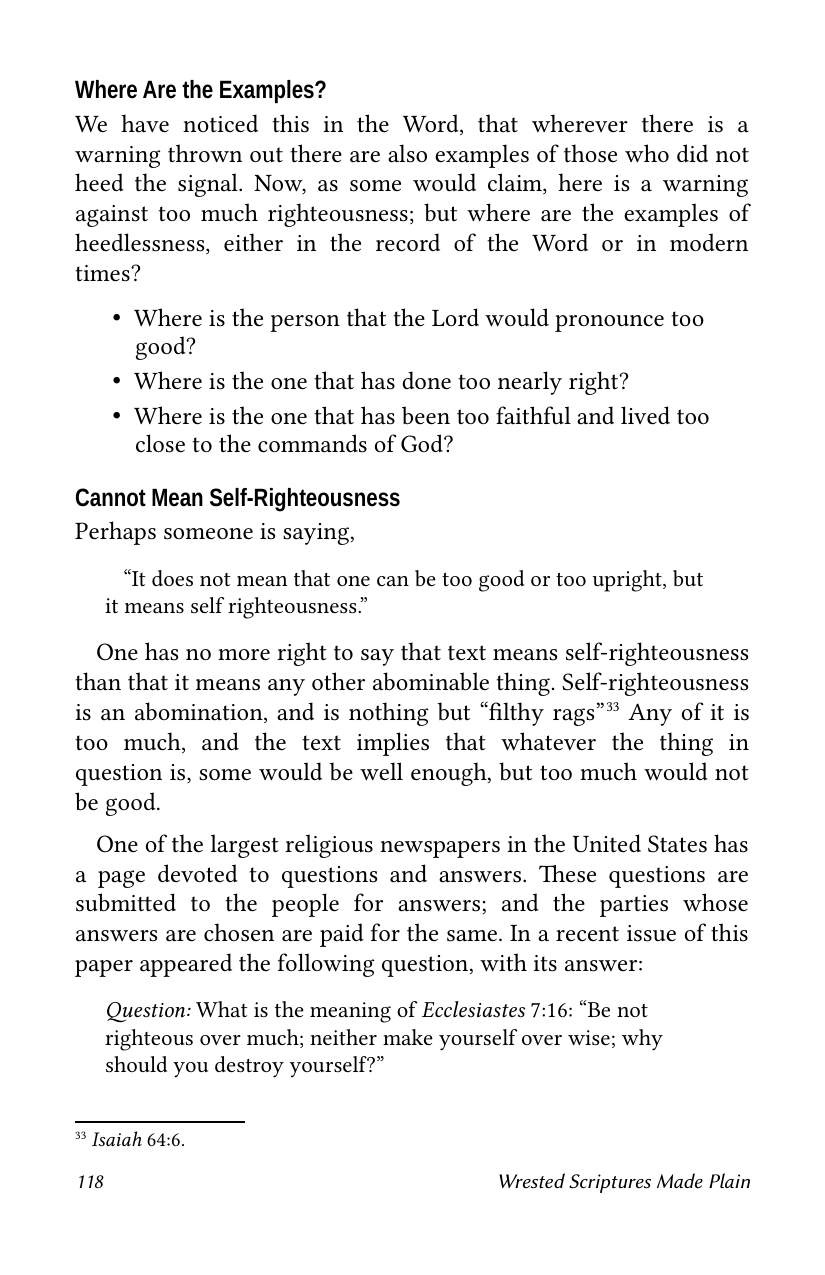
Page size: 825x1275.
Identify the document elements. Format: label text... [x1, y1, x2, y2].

text We have noticed this in the Word, that wherever there is a warning thrown out there are also examples of those who did not heed the signal. Now, as some would claim, here is a warning against too much righteousness; but where are the examples of heedlessness, either in the record of the Word or in modern times? [75, 110, 750, 288]
text Perhaps someone is saying, [75, 517, 750, 546]
subtitle Cannot Mean Self-Righteousness [75, 483, 750, 511]
list Where is the one that has been too faithful and lived too close to the commands of God? [112, 402, 750, 459]
subtitle Where Are the Examples? [75, 75, 750, 104]
text One of the largest religious newspapers in the United States has a page devoted to questions and answers. These questions are submitted to the people for answers; and the parties whose answers are chosen are paid for the same. In a recent issue of this paper appeared the following question, with its answer: [75, 830, 750, 978]
text Isaiah 64:6. [75, 1128, 750, 1152]
text One has no more right to say that text means self-righteousness than that it means any other abominable thing. Self-righteousness is an abomination, and is nothing but “filthy rags” Any of it is too much, and the text implies that whatever the thing in question is, some would be well enough, but too much would not be good. [75, 638, 750, 816]
text “It does not mean that one can be too good or too upright, but it means self righteousness.” [105, 565, 720, 619]
list Where is the one that has done too nearly right? [112, 367, 750, 396]
text Question: What is the meaning of Ecclesiastes 7:16: “Be not righteous over much; neither make yourself over wise; why should you destroy yourself?” [105, 997, 720, 1078]
list Where is the person that the Lord would pronounce too good? [112, 304, 750, 361]
